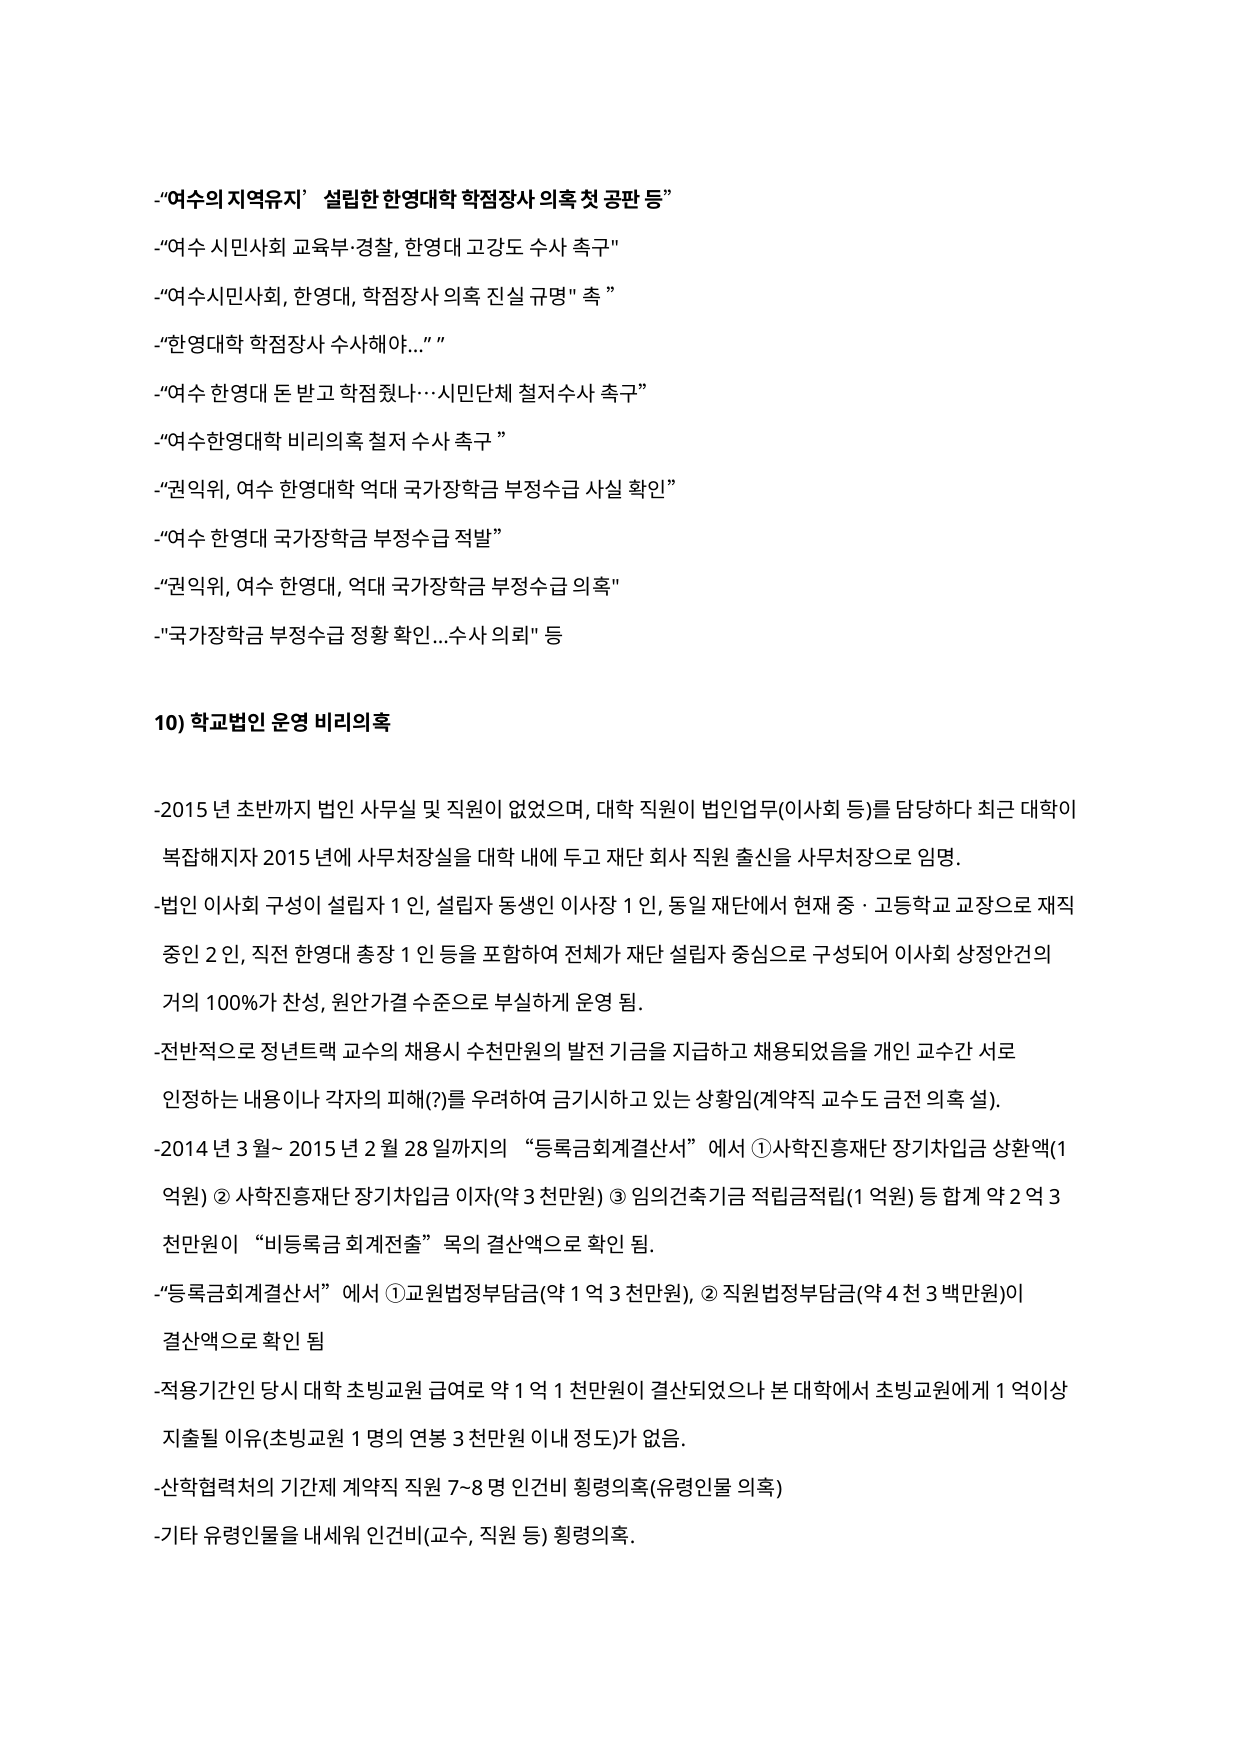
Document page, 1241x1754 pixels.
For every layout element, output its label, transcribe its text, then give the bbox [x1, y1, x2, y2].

text -“여수 한영대 국가장학금 부정수급 적발” [153, 522, 1087, 552]
text -“여수시민사회, 한영대, 학점장사 의혹 진실 규명" 촉 ” [153, 280, 1087, 310]
text -“한영대학 학점장사 수사해야...” ” [153, 328, 1087, 359]
text -“권익위, 여수 한영대학 억대 국가장학금 부정수급 사실 확인” [153, 474, 1087, 504]
text -전반적으로 정년트랙 교수의 채용시 수천만원의 발전 기금을 지급하고 채용되었음을 개인 교수간 서로 인정하는 내용이나 각자의 피해(?)를 우려하여 금기시하고 있는 상황임(계약직 교수도 금전 의혹 설). [153, 1035, 1087, 1114]
text -“여수 시민사회 교육부·경찰, 한영대 고강도 수사 촉구" [153, 232, 1087, 262]
text -“여수의 지역유지’설립한 한영대학 학점장사 의혹 첫 공판 등” [153, 183, 1087, 213]
text -법인 이사회 구성이 설립자 1인, 설립자 동생인 이사장 1인, 동일 재단에서 현재 중ㆍ고등학교 교장으로 재직 중인 2인, 직전 한영대 총장 1인 등을 포함하여 전체가 재단 설립자 중심으로 구성되어 이사회 상정안건의 거의 100%가 찬성, 원안가결 수준으로 부실하게 운영 됨. [153, 890, 1087, 1017]
text -적용기간인 당시 대학 초빙교원 급여로 약1억1천만원이 결산되었으나 본 대학에서 초빙교원에게 1억이상 지출될 이유(초빙교원 1명의 연봉 3천만원 이내 정도)가 없음. [153, 1374, 1087, 1453]
text -2014년 3월~ 2015년 2월 28일까지의 “등록금회계결산서”에서 ①사학진흥재단 장기차입금 상환액(1억원) ②사학진흥재단 장기차입금 이자(약3천만원) ③임의건축기금 적립금적립(1억원) 등 합계 약2억3천만원이 “비등록금 회계전출”목의 결산액으로 확인 됨. [153, 1132, 1087, 1259]
text -"국가장학금 부정수급 정황 확인...수사 의뢰" 등 [153, 619, 1087, 649]
text -산학협력처의 기간제 계약직 직원 7~8명 인건비 횡령의혹(유령인물 의혹) [153, 1471, 1087, 1501]
text -“권익위, 여수 한영대, 억대 국가장학금 부정수급 의혹" [153, 571, 1087, 601]
text 10) 학교법인 운영 비리의혹 [153, 706, 1087, 736]
text -“여수 한영대 돈 받고 학점줬나…시민단체 철저수사 촉구” [153, 377, 1087, 407]
text -“여수한영대학 비리의혹 철저 수사 촉구 ” [153, 425, 1087, 456]
text -2015년 초반까지 법인 사무실 및 직원이 없었으며, 대학 직원이 법인업무(이사회 등)를 담당하다 최근 대학이 복잡해지자 2015년에 사무처장실을 대학 내에 두고 재단 회사 직원 출신을 사무처장으로 임명. [153, 793, 1087, 872]
text -기타 유령인물을 내세워 인건비(교수, 직원 등) 횡령의혹. [153, 1519, 1087, 1549]
text -“등록금회계결산서”에서 ①교원법정부담금(약1억3천만원), ②직원법정부담금(약4천3백만원)이 결산액으로 확인 됨 [153, 1277, 1087, 1356]
